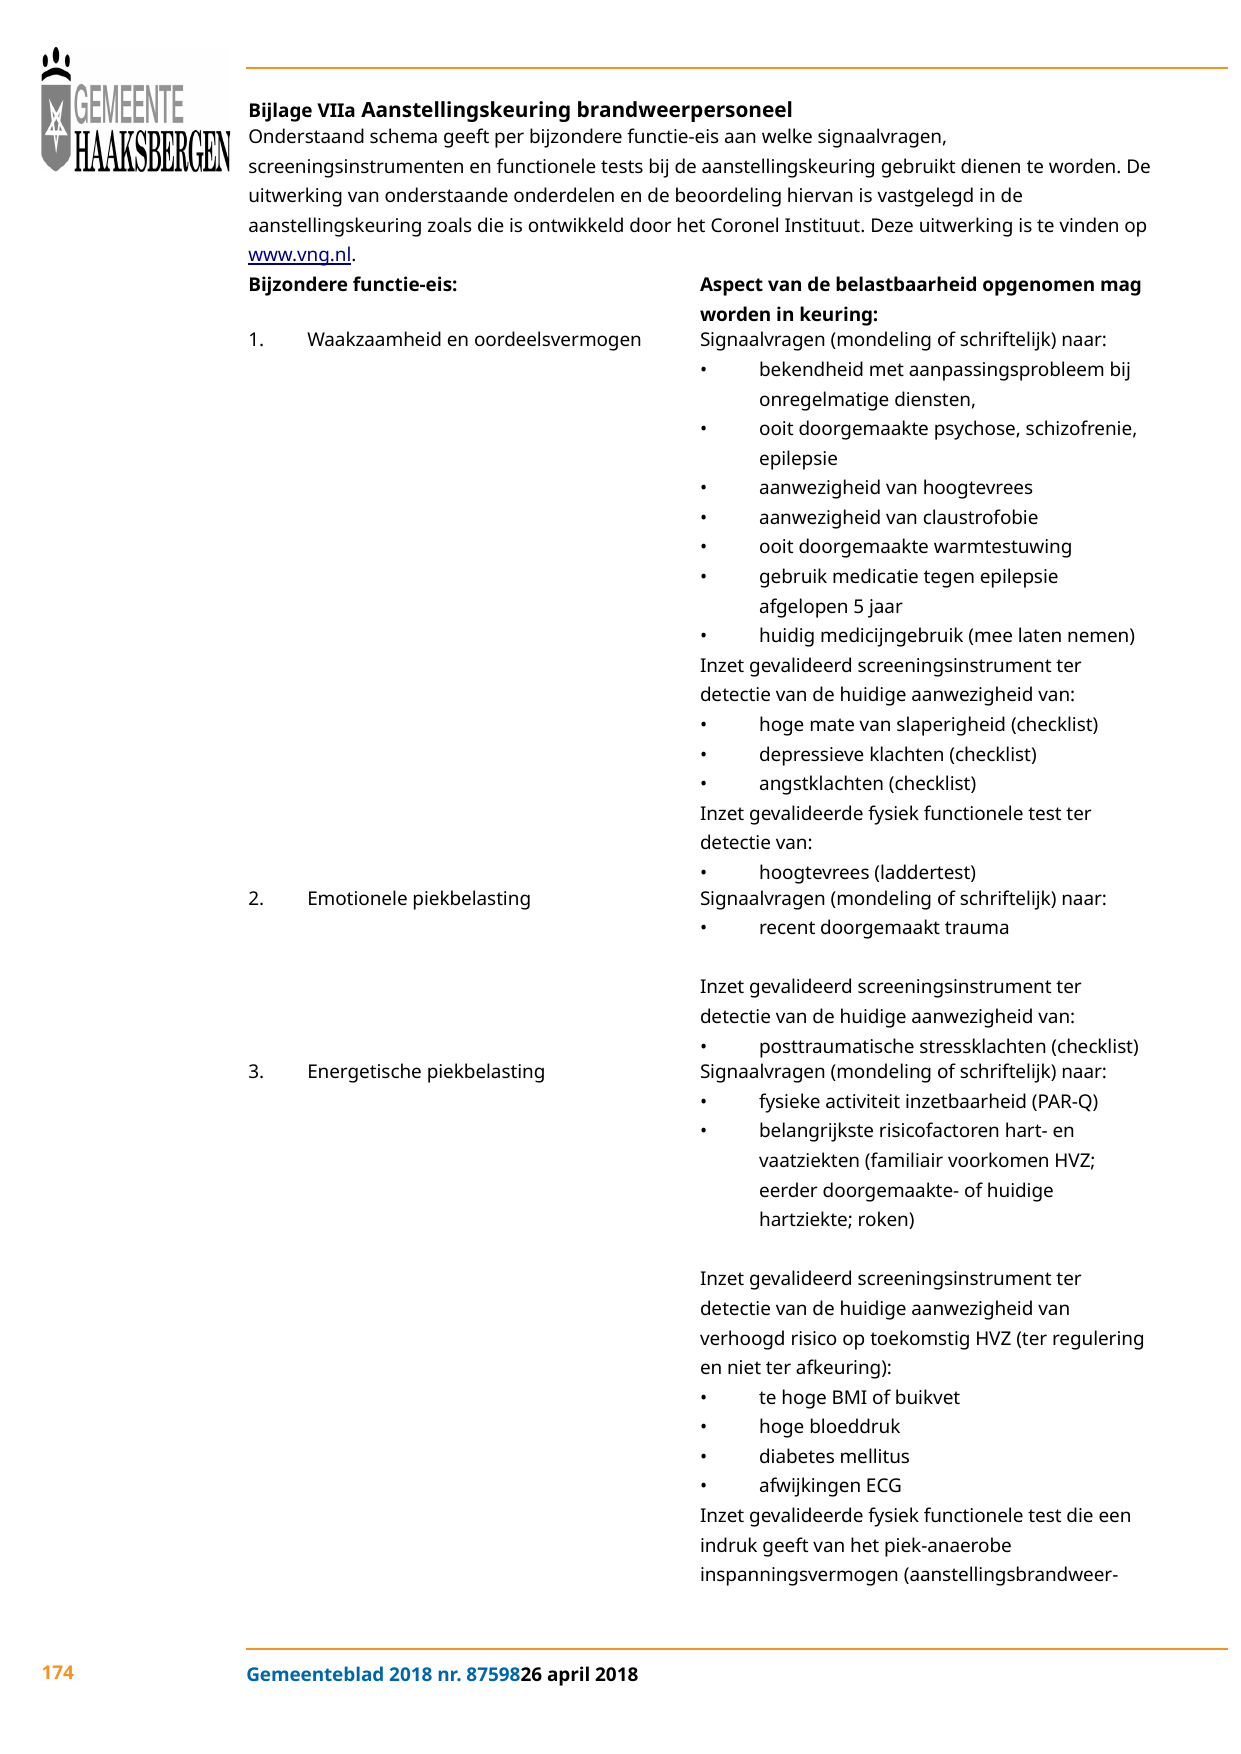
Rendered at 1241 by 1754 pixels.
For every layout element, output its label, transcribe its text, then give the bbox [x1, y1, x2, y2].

picture [41, 47, 231, 172]
table_header Bijzondere functie-eis: [248, 271, 700, 327]
table_header Aspect van de belastbaarheid opgenomen mag worden in keuring: [700, 271, 1152, 327]
text Onderstaand schema geeft per bijzondere functie-eis aan welke signaalvragen, screeningsinstrumenten en functionele tests bij de aanstellingskeuring gebruikt dienen te worden. De uitwerking van onderstaande onderdelen en de beoordeling hiervan is vastgelegd in de aanstellingskeuring zoals die is ontwikkeld door het Coronel Instituut. Deze uitwerking is te vinden op www.vng.nl. [248, 123, 1152, 267]
table_cell Energetische piekbelasting [248, 1059, 700, 1587]
table_cell Signaalvragen (mondeling of schriftelijk) naar: bekendheid met aanpassingsprobleem bij onregelmatige diensten, ooit doorgemaakte psychose, schizofrenie, epilepsie aanwezigheid van hoogtevrees aanwezigheid van claustrofobie ooit doorgemaakte warmtestuwing gebruik medicatie tegen epilepsie afgelopen 5 jaar huidig medicijngebruik (mee laten nemen) Inzet gevalideerd screeningsinstrument ter detectie van de huidige aanwezigheid van: hoge mate van slaperigheid (checklist) depressieve klachten (checklist) angstklachten (checklist) Inzet gevalideerde fysiek functionele test ter detectie van: hoogtevrees (laddertest) [700, 327, 1152, 885]
table_cell Waakzaamheid en oordeelsvermogen [248, 327, 700, 885]
table_cell Signaalvragen (mondeling of schriftelijk) naar: recent doorgemaakt trauma Inzet gevalideerd screeningsinstrument ter detectie van de huidige aanwezigheid van: posttraumatische stressklachten (checklist) [700, 885, 1152, 1058]
text Bijlage VIIa Aanstellingskeuring brandweerpersoneel [248, 95, 1152, 123]
table_cell Emotionele piekbelasting [248, 885, 700, 1058]
table_cell Signaalvragen (mondeling of schriftelijk) naar: fysieke activiteit inzetbaarheid (PAR-Q) belangrijkste risicofactoren hart- en vaatziekten (familiair voorkomen HVZ; eerder doorgemaakte- of huidige hartziekte; roken) Inzet gevalideerd screeningsinstrument ter detectie van de huidige aanwezigheid van verhoogd risico op toekomstig HVZ (ter regulering en niet ter afkeuring): te hoge BMI of buikvet hoge bloeddruk diabetes mellitus afwijkingen ECG Inzet gevalideerde fysiek functionele test die een indruk geeft van het piek-anaerobe inspanningsvermogen (aanstellingsbrandweer- [700, 1059, 1152, 1587]
